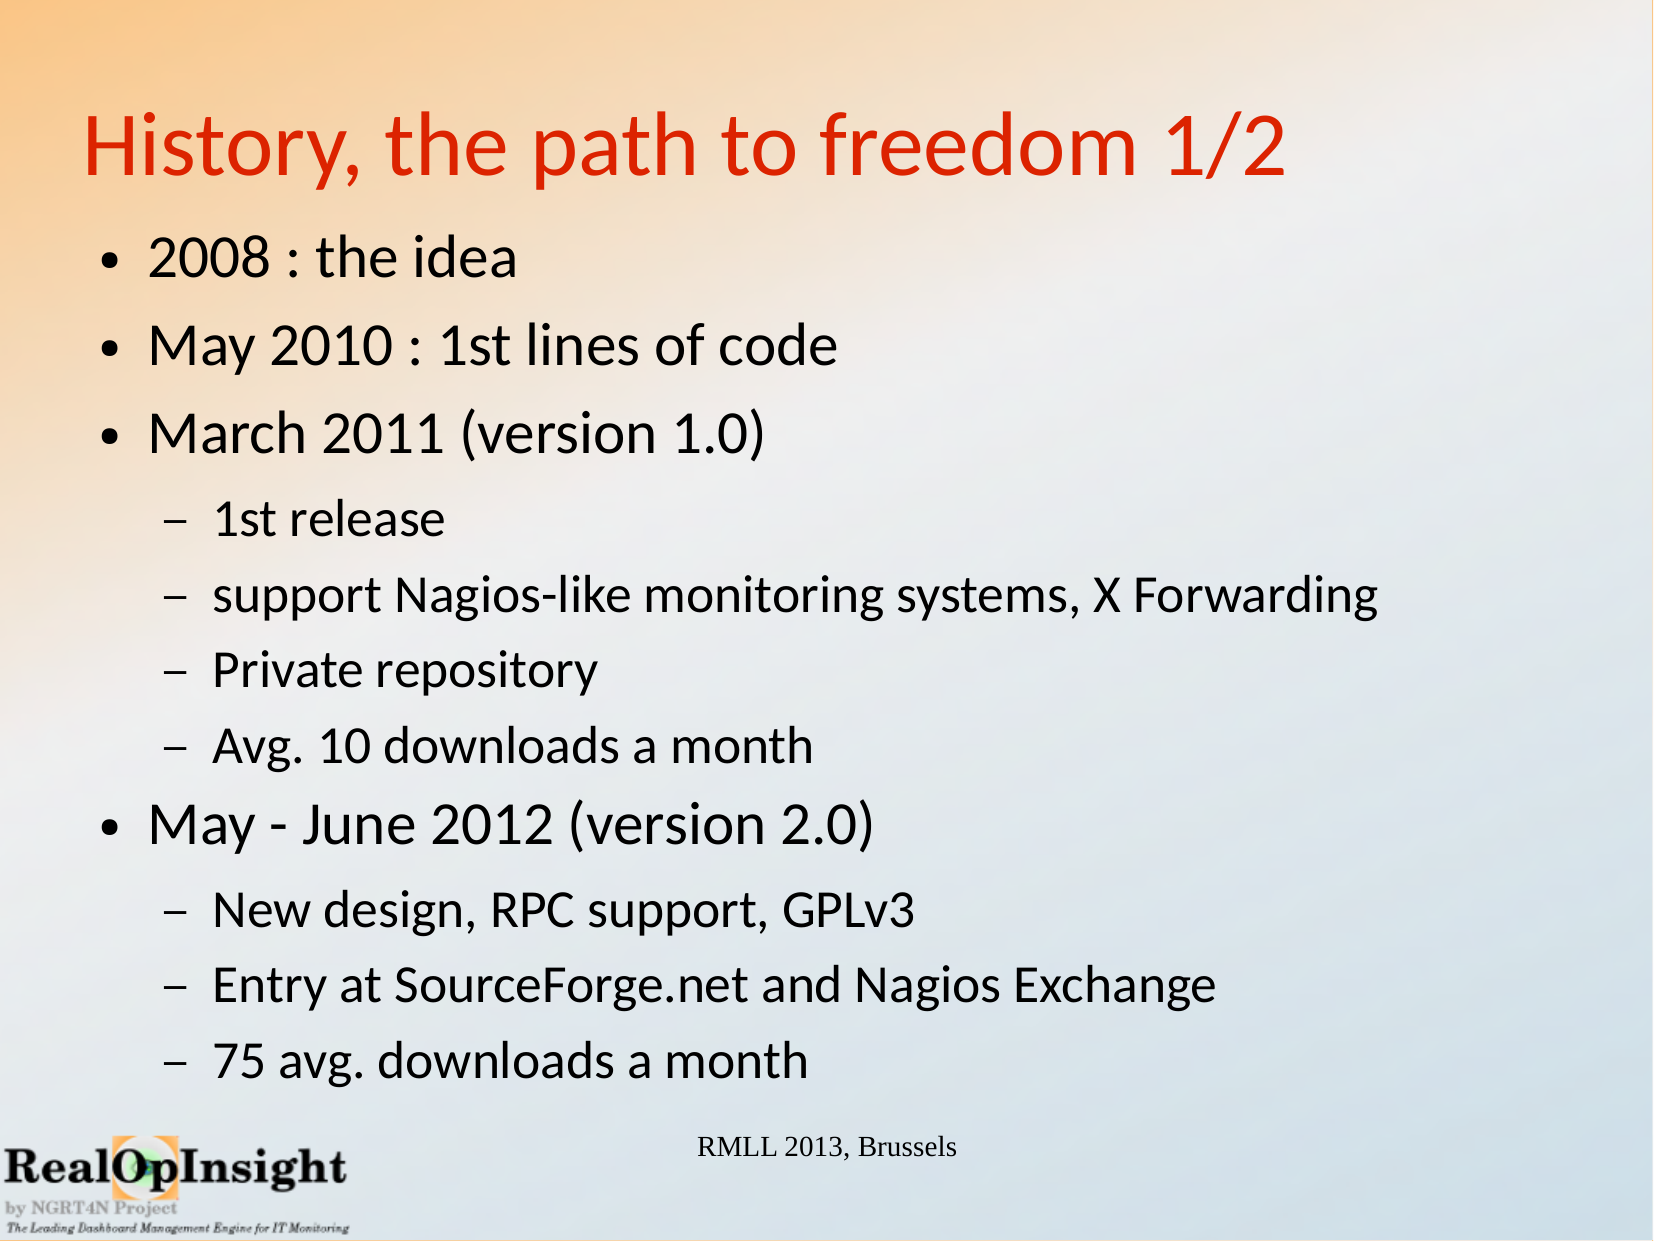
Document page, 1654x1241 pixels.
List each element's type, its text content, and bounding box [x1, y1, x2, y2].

picture [0, 0, 1654, 1241]
title History, the path to freedom 1/2 [82, 49, 1547, 257]
list 2008 : the idea May 2010 : 1st lines of code March 2011 (version 1.0) 1st release support Nagios-like monitoring systems, X Forwarding Private repository Avg. 10 downloads a month May - June 2012 (version 2.0) New design, RPC support, GPLv3 Entry at SourceForge.net and Nagios Exchange 75 avg. downloads a month [82, 231, 1538, 1099]
